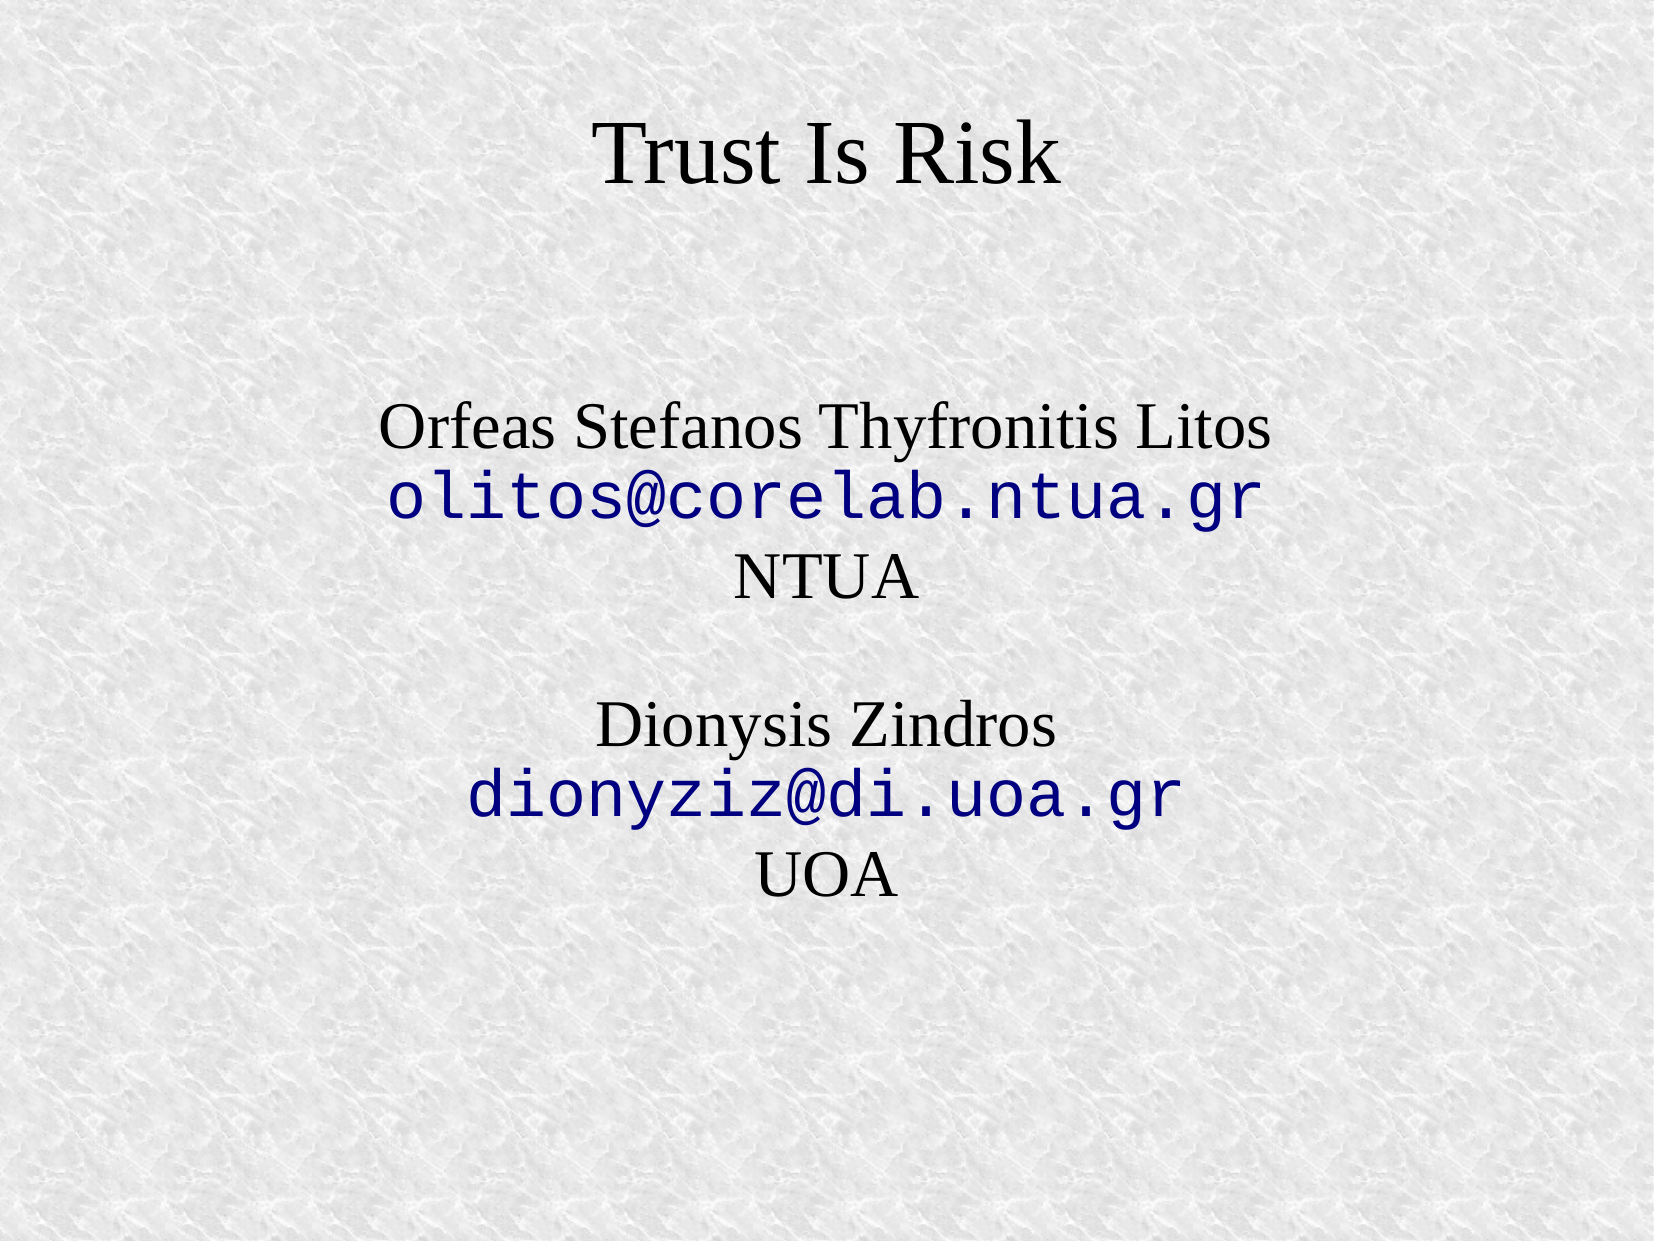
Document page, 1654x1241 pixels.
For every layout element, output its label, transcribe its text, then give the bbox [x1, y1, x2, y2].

title Trust Is Risk [82, 49, 1571, 257]
picture [0, 0, 1654, 1241]
subtitle Orfeas Stefanos Thyfronitis Litos olitos@corelab.ntua.gr NTUA Dionysis Zindros dionyziz@di.uoa.gr UOA [82, 290, 1571, 1010]
